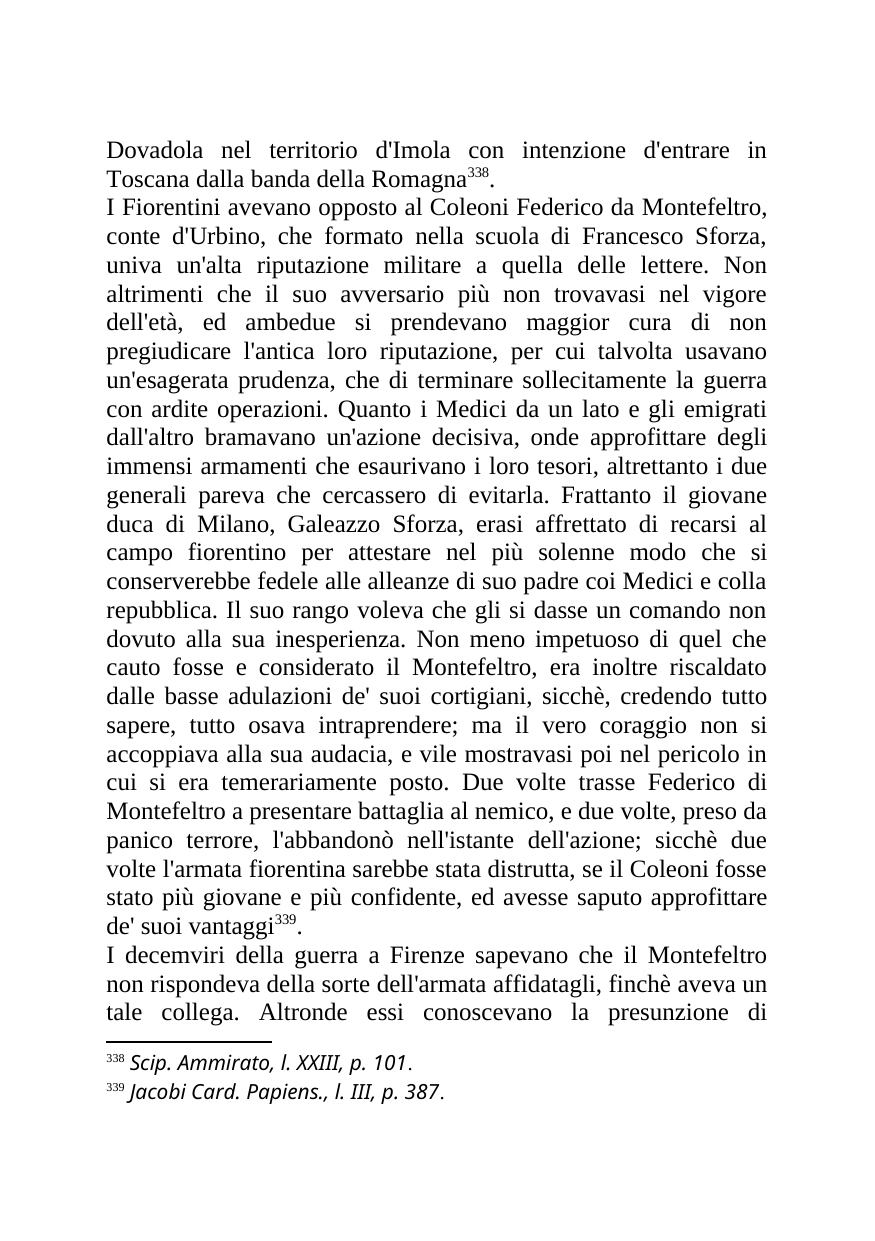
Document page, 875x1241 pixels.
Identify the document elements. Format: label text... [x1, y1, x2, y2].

text I Fiorentini avevano opposto al Coleoni Federico da Montefeltro, conte d'Urbino, che formato nella scuola di Francesco Sforza, univa un'alta riputazione militare a quella delle lettere. Non altrimenti che il suo avversario più non trovavasi nel vigore dell'età, ed ambedue si prendevano maggior cura di non pregiudicare l'antica loro riputazione, per cui talvolta usavano un'esagerata prudenza, che di terminare sollecitamente la guerra con ardite operazioni. Quanto i Medici da un lato e gli emigrati dall'altro bramavano un'azione decisiva, onde approfittare degli immensi armamenti che esaurivano i loro tesori, altrettanto i due generali pareva che cercassero di evitarla. Frattanto il giovane duca di Milano, Galeazzo Sforza, erasi affrettato di recarsi al campo fiorentino per attestare nel più solenne modo che si conserverebbe fedele alle alleanze di suo padre coi Medici e colla repubblica. Il suo rango voleva che gli si dasse un comando non dovuto alla sua inesperienza. Non meno impetuoso di quel che cauto fosse e considerato il Montefeltro, era inoltre riscaldato dalle basse adulazioni de' suoi cortigiani, sicchè, credendo tutto sapere, tutto osava intraprendere; ma il vero coraggio non si accoppiava alla sua audacia, e vile mostravasi poi nel pericolo in cui si era temerariamente posto. Due volte trasse Federico di Montefeltro a presentare battaglia al nemico, e due volte, preso da panico terrore, l'abbandonò nell'istante dell'azione; sicchè due volte l'armata fiorentina sarebbe stata distrutta, se il Coleoni fosse stato più giovane e più confidente, ed avesse saputo approfittare de' suoi vantaggi. [106, 192, 768, 940]
text Jacobi Card. Papiens., l. III, p. 387. [106, 1077, 768, 1105]
text I decemviri della guerra a Firenze sapevano che il Montefeltro non rispondeva della sorte dell'armata affidatagli, finchè aveva un tale collega. Altronde essi conoscevano la presunzione di [106, 940, 768, 1026]
text Scip. Ammirato, l. XXIII, p. 101. [106, 1048, 768, 1077]
